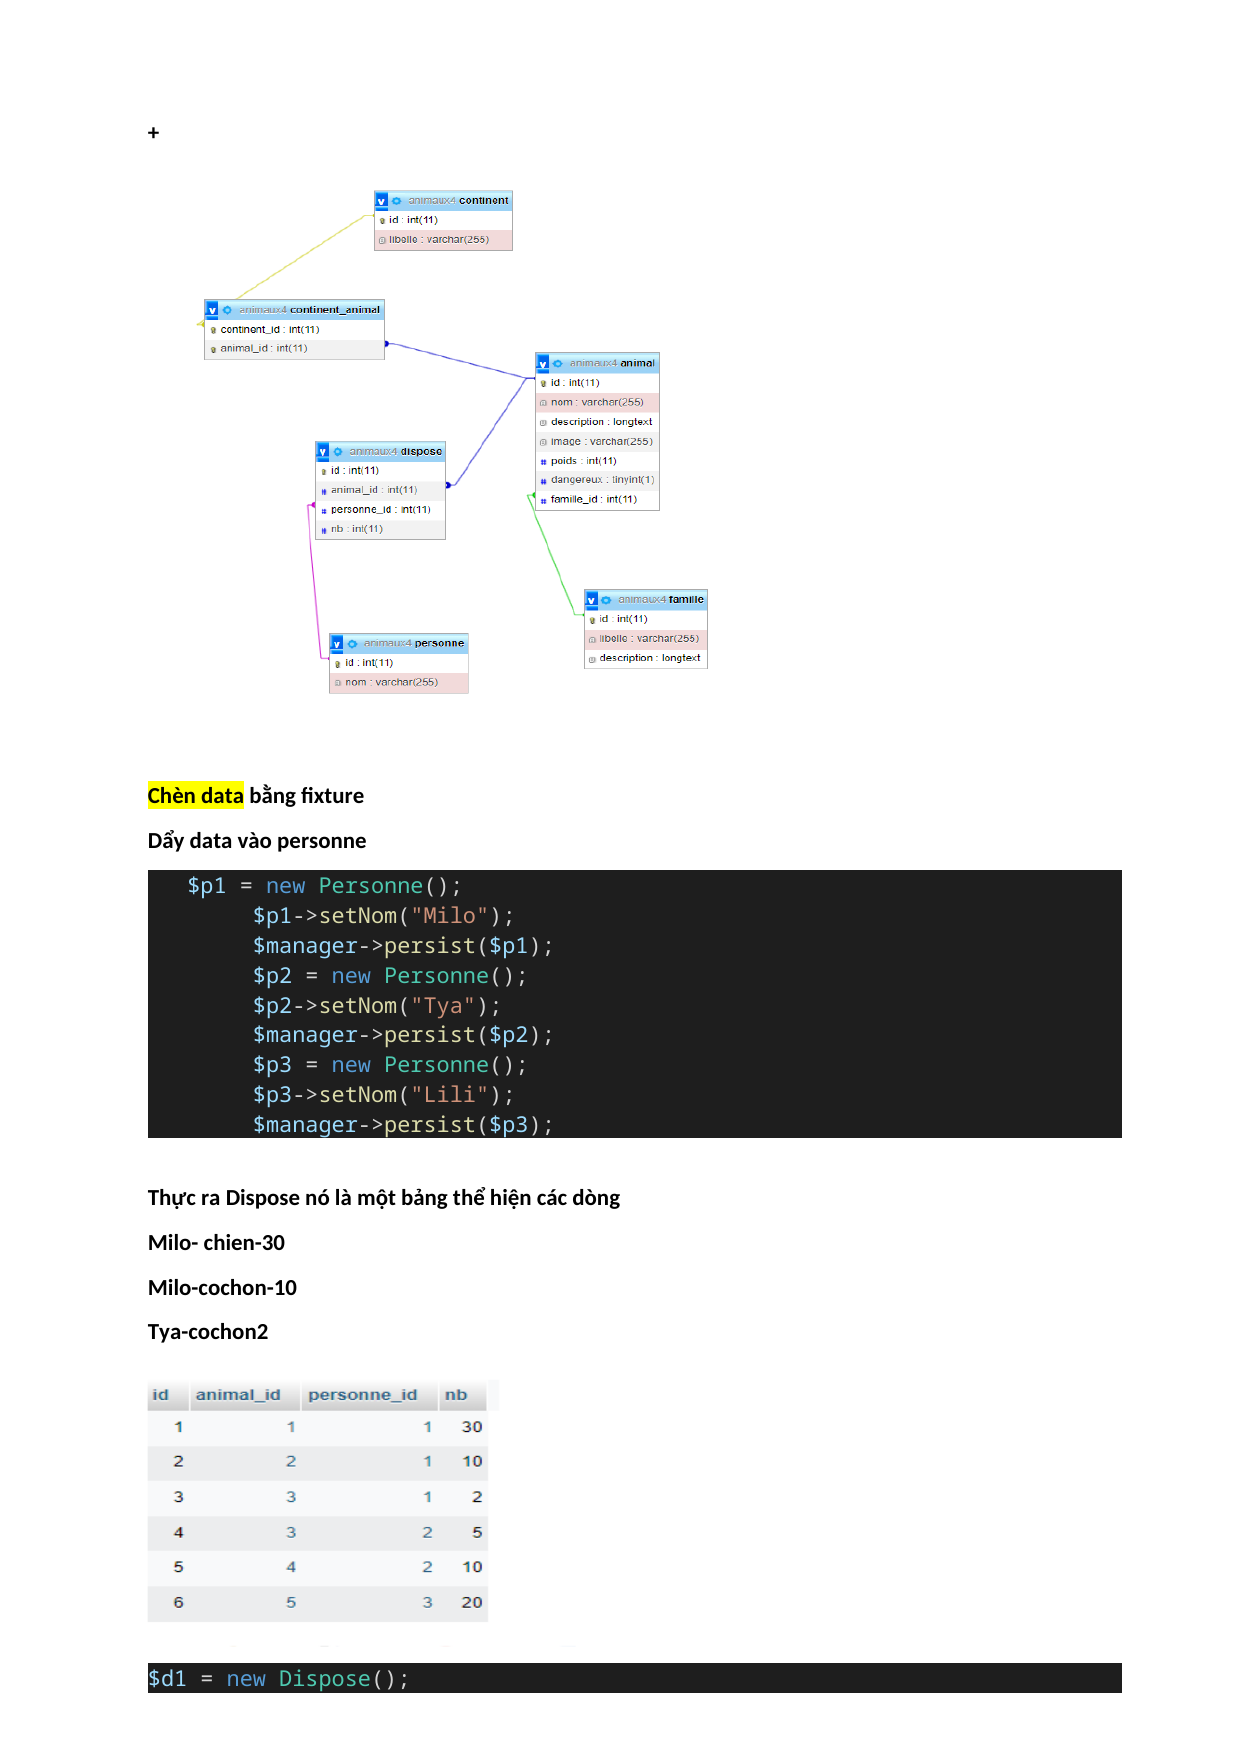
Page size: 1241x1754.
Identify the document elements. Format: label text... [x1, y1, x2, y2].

text Chèn data bằng fixture [148, 781, 1122, 809]
text $p2->setNom("Tya"); [148, 989, 1122, 1019]
text Milo-cochon-10 [148, 1273, 1122, 1301]
text Thực ra Dispose nó là một bảng thể hiện các dòng [148, 1183, 1122, 1211]
text $manager->persist($p3); [148, 1109, 1122, 1138]
text $p1 = new Personne(); [148, 870, 1122, 900]
text $p2 = new Personne(); [148, 960, 1122, 989]
text Tya-cochon2 [148, 1317, 1122, 1345]
text Dẩy data vào personne [148, 826, 1122, 854]
text $p3 = new Personne(); [148, 1049, 1122, 1079]
text $manager->persist($p2); [148, 1019, 1122, 1049]
text $p1->setNom("Milo"); [148, 900, 1122, 930]
text $p3->setNom("Lili"); [148, 1079, 1122, 1109]
text Milo- chien-30 [148, 1228, 1122, 1256]
text + [148, 118, 1122, 764]
text $manager->persist($p1); [148, 930, 1122, 960]
text $d1 = new Dispose(); [148, 1663, 1122, 1693]
